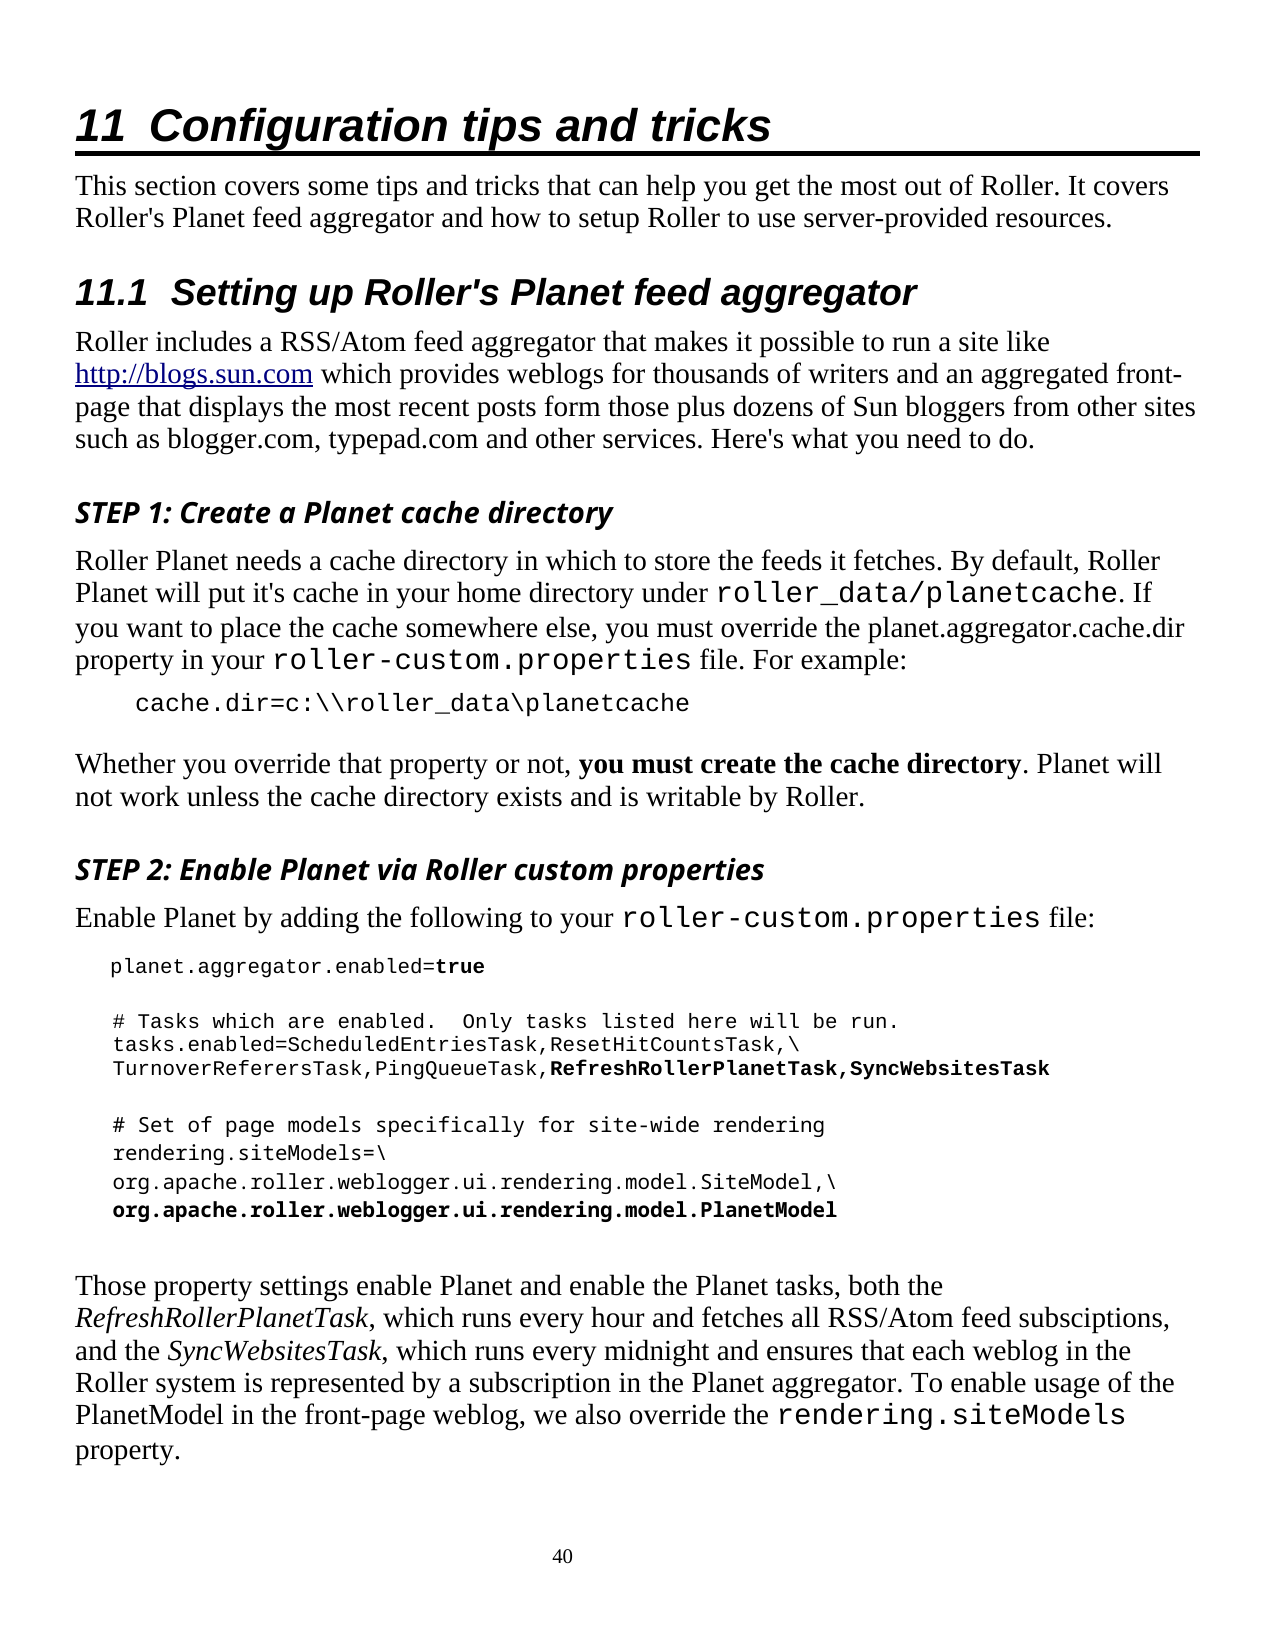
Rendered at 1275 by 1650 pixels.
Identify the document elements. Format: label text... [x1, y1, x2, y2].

text # Set of page models specifically for site-wide rendering [75, 1110, 1200, 1138]
text org.apache.roller.weblogger.ui.rendering.model.SiteModel,\ [75, 1167, 1200, 1195]
text rendering.siteModels=\ [75, 1138, 1200, 1167]
text Whether you override that property or not, you must create the cache directory. Planet will not work unless the cache directory exists and is writable by Roller. [75, 748, 1200, 812]
subtitle STEP 1: Create a Planet cache directory [75, 492, 1200, 532]
text cache.dir=c:\\roller_data\planetcache [75, 691, 1200, 719]
subtitle Configuration tips and tricks [75, 100, 1200, 151]
text org.apache.roller.weblogger.ui.rendering.model.PlanetModel [75, 1195, 1200, 1224]
text # Tasks which are enabled. Only tasks listed here will be run. tasks.enabled=ScheduledEntriesTask,ResetHitCountsTask,\ TurnoverReferersTask,PingQueueTask,RefreshRollerPlanetTask,SyncWebsitesTask [75, 1011, 1200, 1082]
subtitle Setting up Roller's Planet feed aggregator [75, 271, 1200, 313]
subtitle STEP 2: Enable Planet via Roller custom properties [75, 850, 1200, 889]
text Those property settings enable Planet and enable the Planet tasks, both the RefreshRollerPlanetTask, which runs every hour and fetches all RSS/Atom feed subsciptions, and the SyncWebsitesTask, which runs every midnight and ensures that each weblog in the Roller system is represented by a subscription in the Planet aggregator. To enable usage of the PlanetModel in the front-page weblog, we also override the rendering.siteModels property. [75, 1269, 1200, 1466]
text Roller includes a RSS/Atom feed aggregator that makes it possible to run a site like http://blogs.sun.com which provides weblogs for thousands of writers and an aggregated front-page that displays the most recent posts form those plus dozens of Sun bloggers from other sites such as blogger.com, typepad.com and other services. Here's what you need to do. [75, 325, 1200, 454]
text Enable Planet by adding the following to your roller-custom.properties file: [75, 902, 1200, 937]
text Roller Planet needs a cache directory in which to store the feeds it fetches. By default, Roller Planet will put it's cache in your home directory under roller_data/planetcache. If you want to place the cache somewhere else, you must override the planet.aggregator.cache.dir property in your roller-custom.properties file. For example: [75, 544, 1200, 678]
text This section covers some tips and tricks that can help you get the most out of Roller. It covers Roller's Planet feed aggregator and how to setup Roller to use server-provided resources. [75, 169, 1200, 233]
text planet.aggregator.enabled=true [75, 949, 1200, 982]
